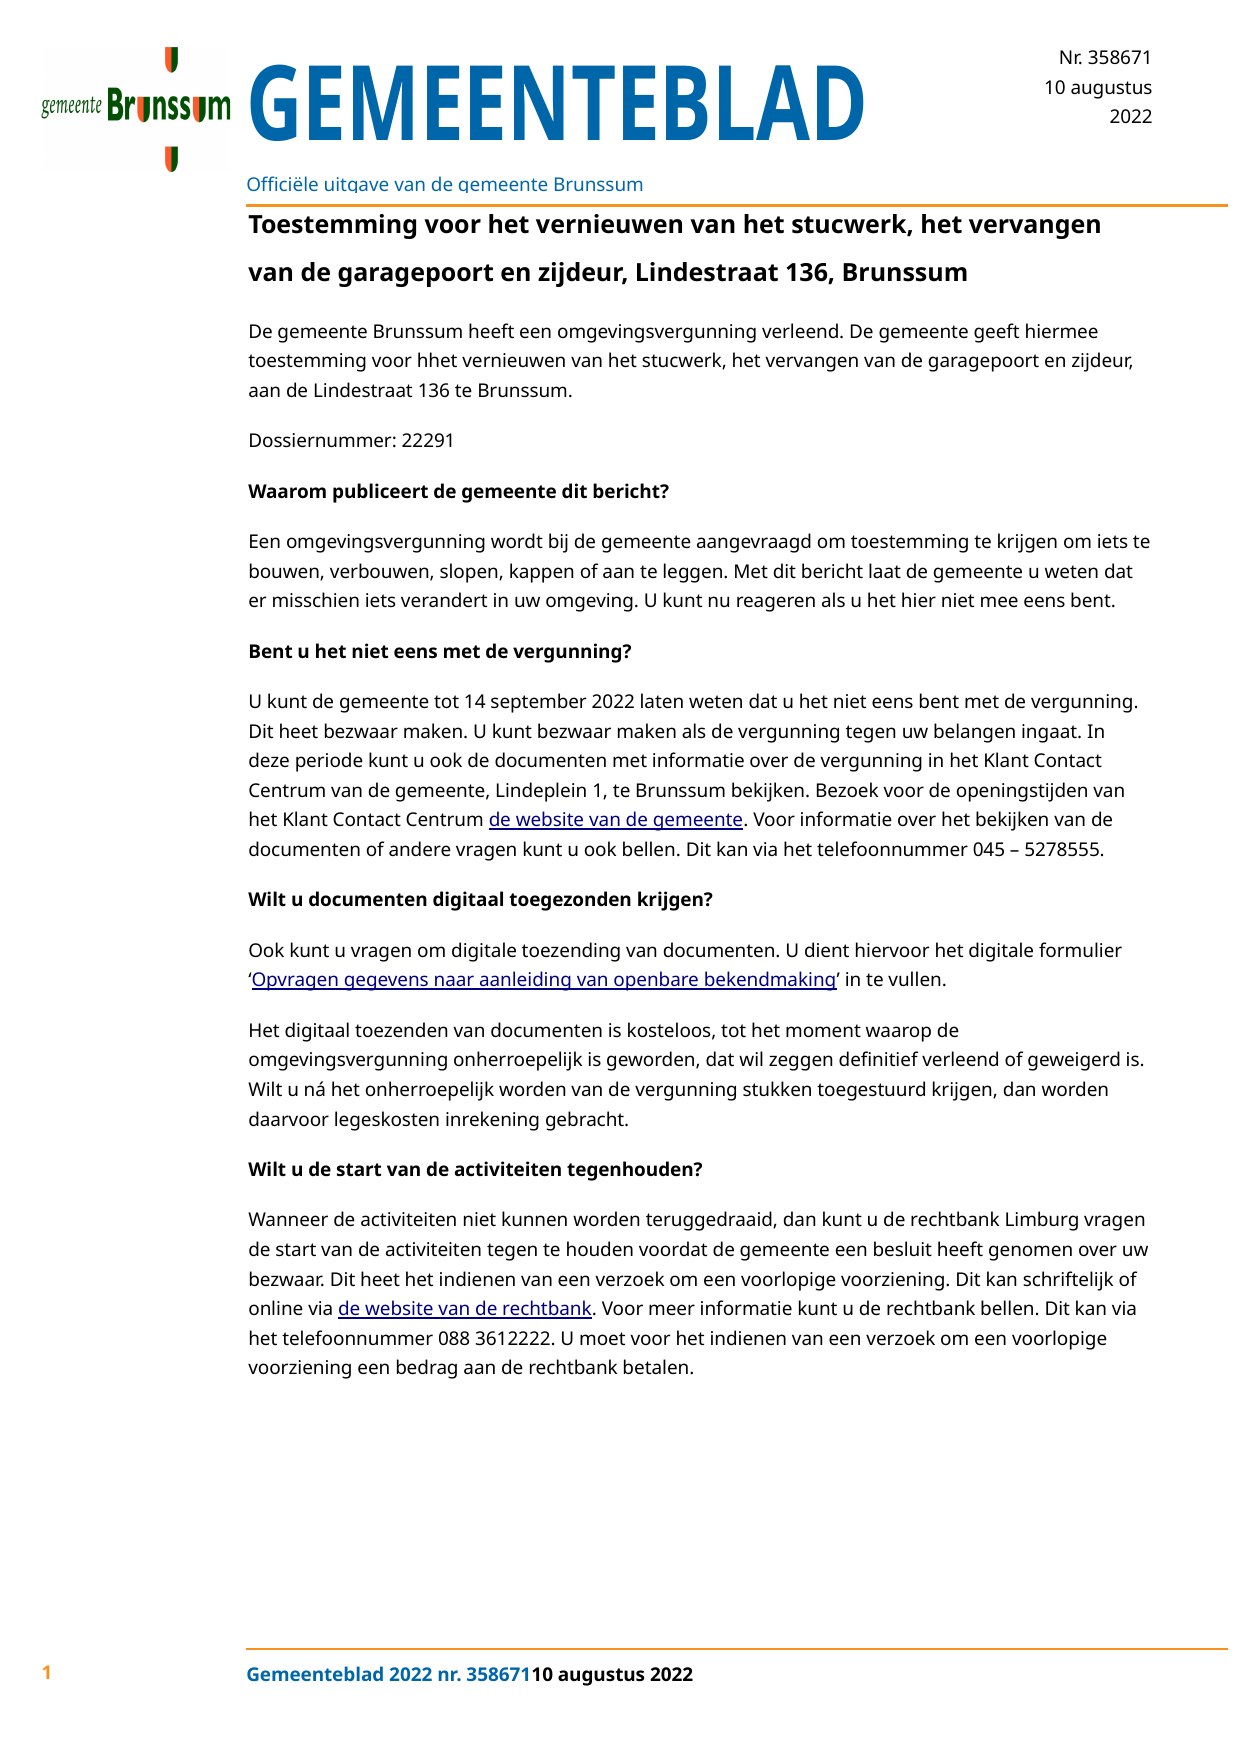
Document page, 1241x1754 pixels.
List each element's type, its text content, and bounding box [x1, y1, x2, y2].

text De gemeente Brunssum heeft een omgevingsvergunning verleend. De gemeente geeft hiermee toestemming voor hhet vernieuwen van het stucwerk, het vervangen van de garagepoort en zijdeur, aan de Lindestraat 136 te Brunssum. [248, 318, 1152, 403]
text Waarom publiceert de gemeente dit bericht? [248, 478, 1152, 504]
text U kunt de gemeente tot 14 september 2022 laten weten dat u het niet eens bent met de vergunning. Dit heet bezwaar maken. U kunt bezwaar maken als de vergunning tegen uw belangen ingaat. In deze periode kunt u ook de documenten met informatie over de vergunning in het Klant Contact Centrum van de gemeente, Lindeplein 1, te Brunssum bekijken. Bezoek voor de openingstijden van het Klant Contact Centrum de website van de gemeente. Voor informatie over het bekijken van de documenten of andere vragen kunt u ook bellen. Dit kan via het telefoonnummer 045 – 5278555. [248, 688, 1152, 862]
text Het digitaal toezenden van documenten is kosteloos, tot het moment waarop de omgevingsvergunning onherroepelijk is geworden, dat wil zeggen definitief verleend of geweigerd is. Wilt u ná het onherroepelijk worden van de vergunning stukken toegestuurd krijgen, dan worden daarvoor legeskosten inrekening gebracht. [248, 1017, 1152, 1132]
text Wanneer de activiteiten niet kunnen worden teruggedraaid, dan kunt u de rechtbank Limburg vragen de start van de activiteiten tegen te houden voordat de gemeente een besluit heeft genomen over uw bezwaar. Dit heet het indienen van een verzoek om een voorlopige voorziening. Dit kan schriftelijk of online via de website van de rechtbank. Voor meer informatie kunt u de rechtbank bellen. Dit kan via het telefoonnummer 088 3612222. U moet voor het indienen van een verzoek om een voorlopige voorziening een bedrag aan de rechtbank betalen. [248, 1207, 1152, 1380]
text Dossiernummer: 22291 [248, 427, 1152, 453]
text Toestemming voor het vernieuwen van het stucwerk, het vervangen van de garagepoort en zijdeur, Lindestraat 136, Brunssum [248, 207, 1152, 288]
text Bent u het niet eens met de vergunning? [248, 638, 1152, 664]
picture [41, 47, 231, 172]
text Wilt u documenten digitaal toegezonden krijgen? [248, 887, 1152, 912]
text Een omgevingsvergunning wordt bij de gemeente aangevraagd om toestemming te krijgen om iets te bouwen, verbouwen, slopen, kappen of aan te leggen. Met dit bericht laat de gemeente u weten dat er misschien iets verandert in uw omgeving. U kunt nu reageren als u het hier niet mee eens bent. [248, 528, 1152, 613]
text Wilt u de start van de activiteiten tegenhouden? [248, 1156, 1152, 1182]
text Ook kunt u vragen om digitale toezending van documenten. U dient hiervoor het digitale formulier ‘Opvragen gegevens naar aanleiding van openbare bekendmaking’ in te vullen. [248, 937, 1152, 992]
